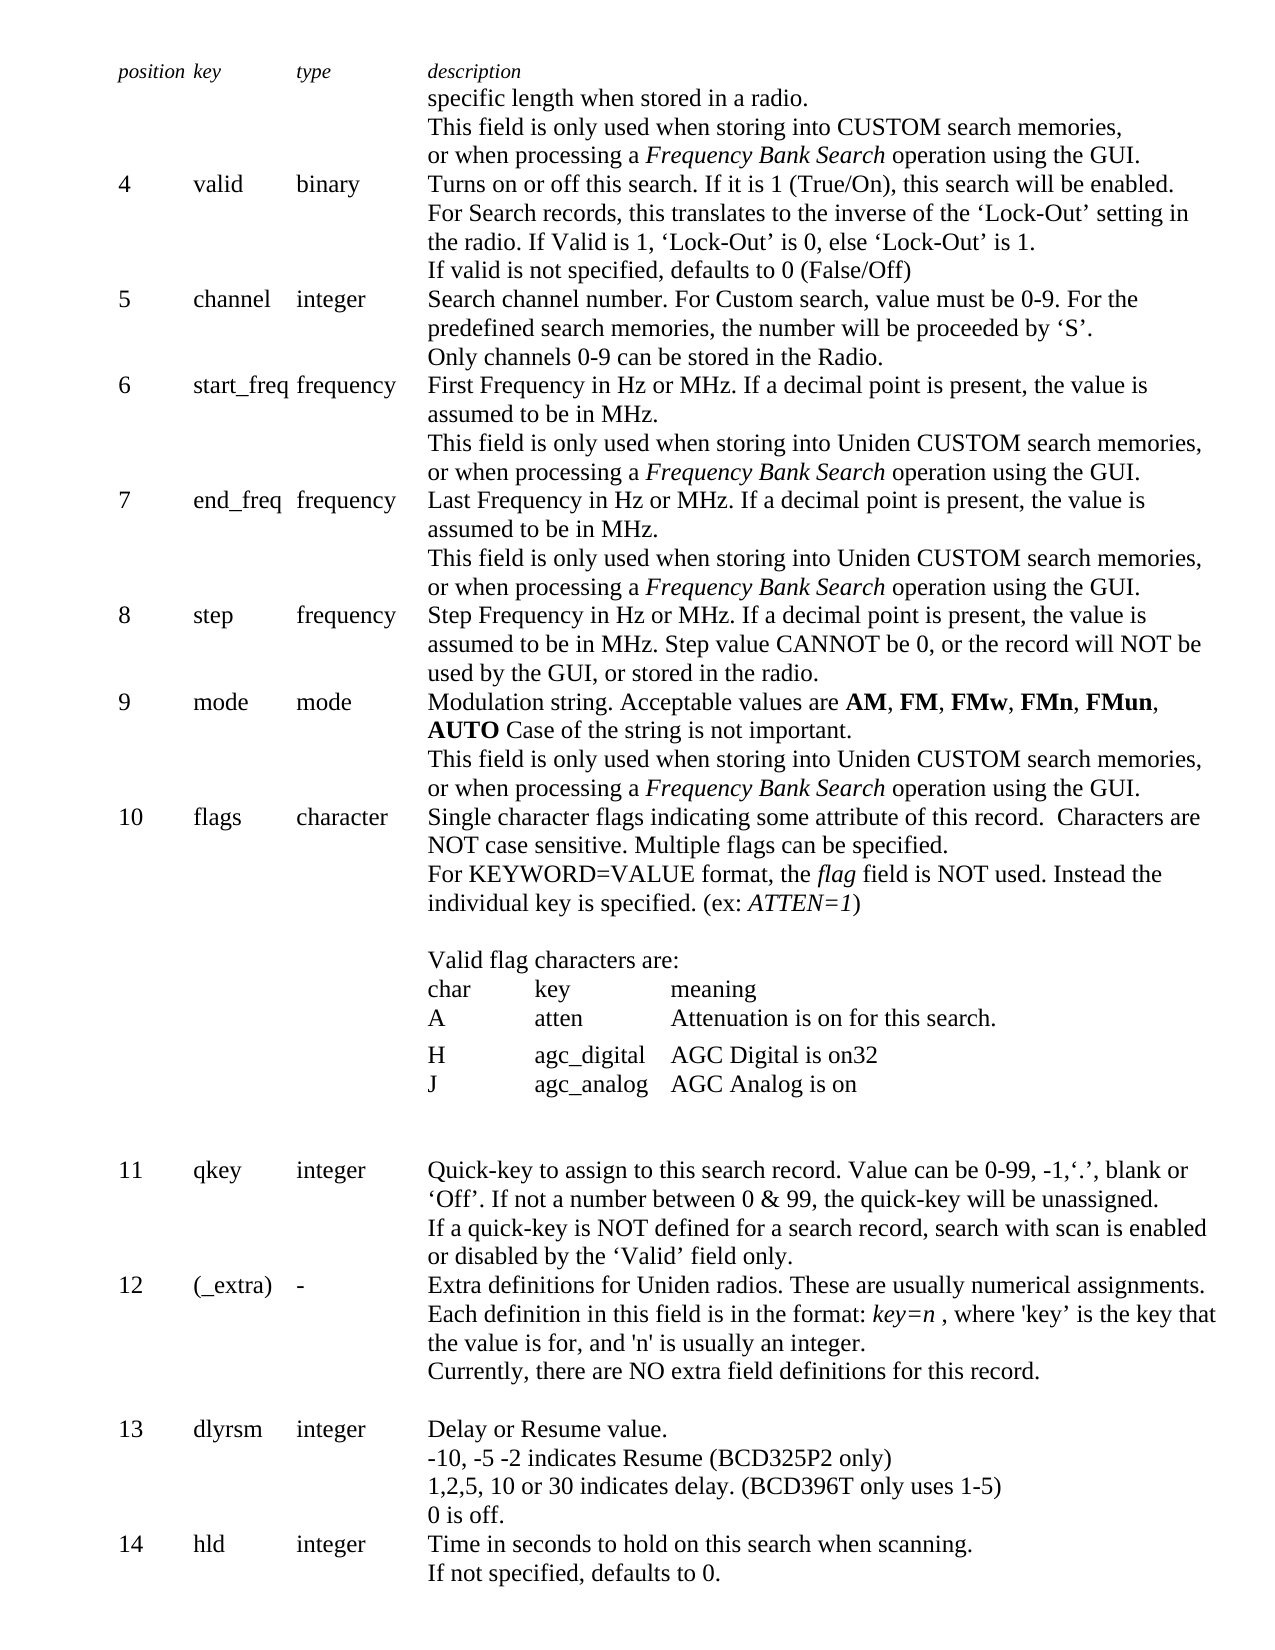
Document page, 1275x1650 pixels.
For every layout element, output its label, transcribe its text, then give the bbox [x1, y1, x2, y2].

table_cell Modulation string. Acceptable values are AM, FM, FMw, FMn, FMun, AUTO Case of the string is not important. This field is only used when storing into Uniden CUSTOM search memories, or when processing a Frequency Bank Search operation using the GUI. [428, 687, 1216, 802]
table_cell frequency [296, 486, 427, 601]
table_header char [428, 974, 534, 1003]
table_cell 13 [118, 1414, 193, 1529]
table_cell mode [193, 687, 296, 802]
table_cell [670, 1126, 1216, 1155]
table_cell Search channel number. For Custom search, value must be 0-9. For the predefined search memories, the number will be proceeded by ‘S’. Only channels 0-9 can be stored in the Radio. [428, 284, 1216, 371]
table_cell 4 [118, 169, 193, 284]
table_cell First Frequency in Hz or MHz. If a decimal point is present, the value is assumed to be in MHz. This field is only used when storing into Uniden CUSTOM search memories, or when processing a Frequency Bank Search operation using the GUI. [428, 371, 1216, 486]
table_cell 5 [118, 284, 193, 371]
table_cell character [296, 802, 427, 1155]
table_cell - [296, 1270, 427, 1414]
table_cell [534, 1126, 670, 1155]
table_cell 6 [118, 371, 193, 486]
table_cell integer [296, 1155, 427, 1270]
table_cell agc_analog [534, 1069, 670, 1097]
table_cell integer [296, 1529, 427, 1586]
table_cell 9 [118, 687, 193, 802]
table_cell Time in seconds to hold on this search when scanning. If not specified, defaults to 0. [428, 1529, 1216, 1586]
table_cell [428, 1098, 534, 1126]
table_cell J [428, 1069, 534, 1097]
table_cell Attenuation is on for this search. [670, 1003, 1216, 1040]
table_cell [670, 1098, 1216, 1126]
table_header meaning [670, 974, 1216, 1003]
table_cell 11 [118, 1155, 193, 1270]
table_cell hld [193, 1529, 296, 1586]
table_cell [534, 1098, 670, 1126]
table_cell Last Frequency in Hz or MHz. If a decimal point is present, the value is assumed to be in MHz. This field is only used when storing into Uniden CUSTOM search memories, or when processing a Frequency Bank Search operation using the GUI. [428, 486, 1216, 601]
table_cell A [428, 1003, 534, 1040]
table_cell mode [296, 687, 427, 802]
table_cell 12 [118, 1270, 193, 1414]
table_cell integer [296, 1414, 427, 1529]
table_cell AGC Digital is on32 [670, 1040, 1216, 1069]
table_header key [193, 59, 296, 83]
table_cell Single character flags indicating some attribute of this record. Characters are NOT case sensitive. Multiple flags can be specified. For KEYWORD=VALUE format, the flag field is NOT used. Instead the individual key is specified. (ex: ATTEN=1) Valid flag characters are: [428, 802, 1216, 974]
table_cell [296, 83, 427, 169]
table_header key [534, 974, 670, 1003]
table_cell [193, 83, 296, 169]
table_header position [118, 59, 193, 83]
table_cell specific length when stored in a radio. This field is only used when storing into CUSTOM search memories, or when processing a Frequency Bank Search operation using the GUI. [428, 83, 1216, 169]
table_cell H [428, 1040, 534, 1069]
table_cell Step Frequency in Hz or MHz. If a decimal point is present, the value is assumed to be in MHz. Step value CANNOT be 0, or the record will NOT be used by the GUI, or stored in the radio. [428, 601, 1216, 687]
table_cell 10 [118, 802, 193, 1155]
table_cell integer [296, 284, 427, 371]
table_cell agc_digital [534, 1040, 670, 1069]
table_cell valid [193, 169, 296, 284]
table_cell channel [193, 284, 296, 371]
table_cell flags [193, 802, 296, 1155]
table_cell 7 [118, 486, 193, 601]
table_cell [428, 1126, 534, 1155]
table_cell 8 [118, 601, 193, 687]
table_cell Quick-key to assign to this search record. Value can be 0-99, -1,‘.’, blank or ‘Off’. If not a number between 0 & 99, the quick-key will be unassigned. If a quick-key is NOT defined for a search record, search with scan is enabled or disabled by the ‘Valid’ field only. [428, 1155, 1216, 1270]
table_cell Delay or Resume value. -10, -5 -2 indicates Resume (BCD325P2 only) 1,2,5, 10 or 30 indicates delay. (BCD396T only uses 1-5) 0 is off. [428, 1414, 1216, 1529]
table_cell Turns on or off this search. If it is 1 (True/On), this search will be enabled. For Search records, this translates to the inverse of the ‘Lock-Out’ setting in the radio. If Valid is 1, ‘Lock-Out’ is 0, else ‘Lock-Out’ is 1. If valid is not specified, defaults to 0 (False/Off) [428, 169, 1216, 284]
table_cell 14 [118, 1529, 193, 1586]
table_header type [296, 59, 427, 83]
table_header description [428, 59, 1216, 83]
table_cell step [193, 601, 296, 687]
table_cell Extra definitions for Uniden radios. These are usually numerical assignments. Each definition in this field is in the format: key=n , where 'key’ is the key that the value is for, and 'n' is usually an integer. Currently, there are NO extra field definitions for this record. [428, 1270, 1216, 1414]
table_cell [118, 83, 193, 169]
table_cell binary [296, 169, 427, 284]
table_cell start_freq [193, 371, 296, 486]
table_cell frequency [296, 601, 427, 687]
table_cell qkey [193, 1155, 296, 1270]
table_cell (_extra) [193, 1270, 296, 1414]
table_cell dlyrsm [193, 1414, 296, 1529]
table_cell frequency [296, 371, 427, 486]
table_cell end_freq [193, 486, 296, 601]
table_cell AGC Analog is on [670, 1069, 1216, 1097]
table_cell atten [534, 1003, 670, 1040]
